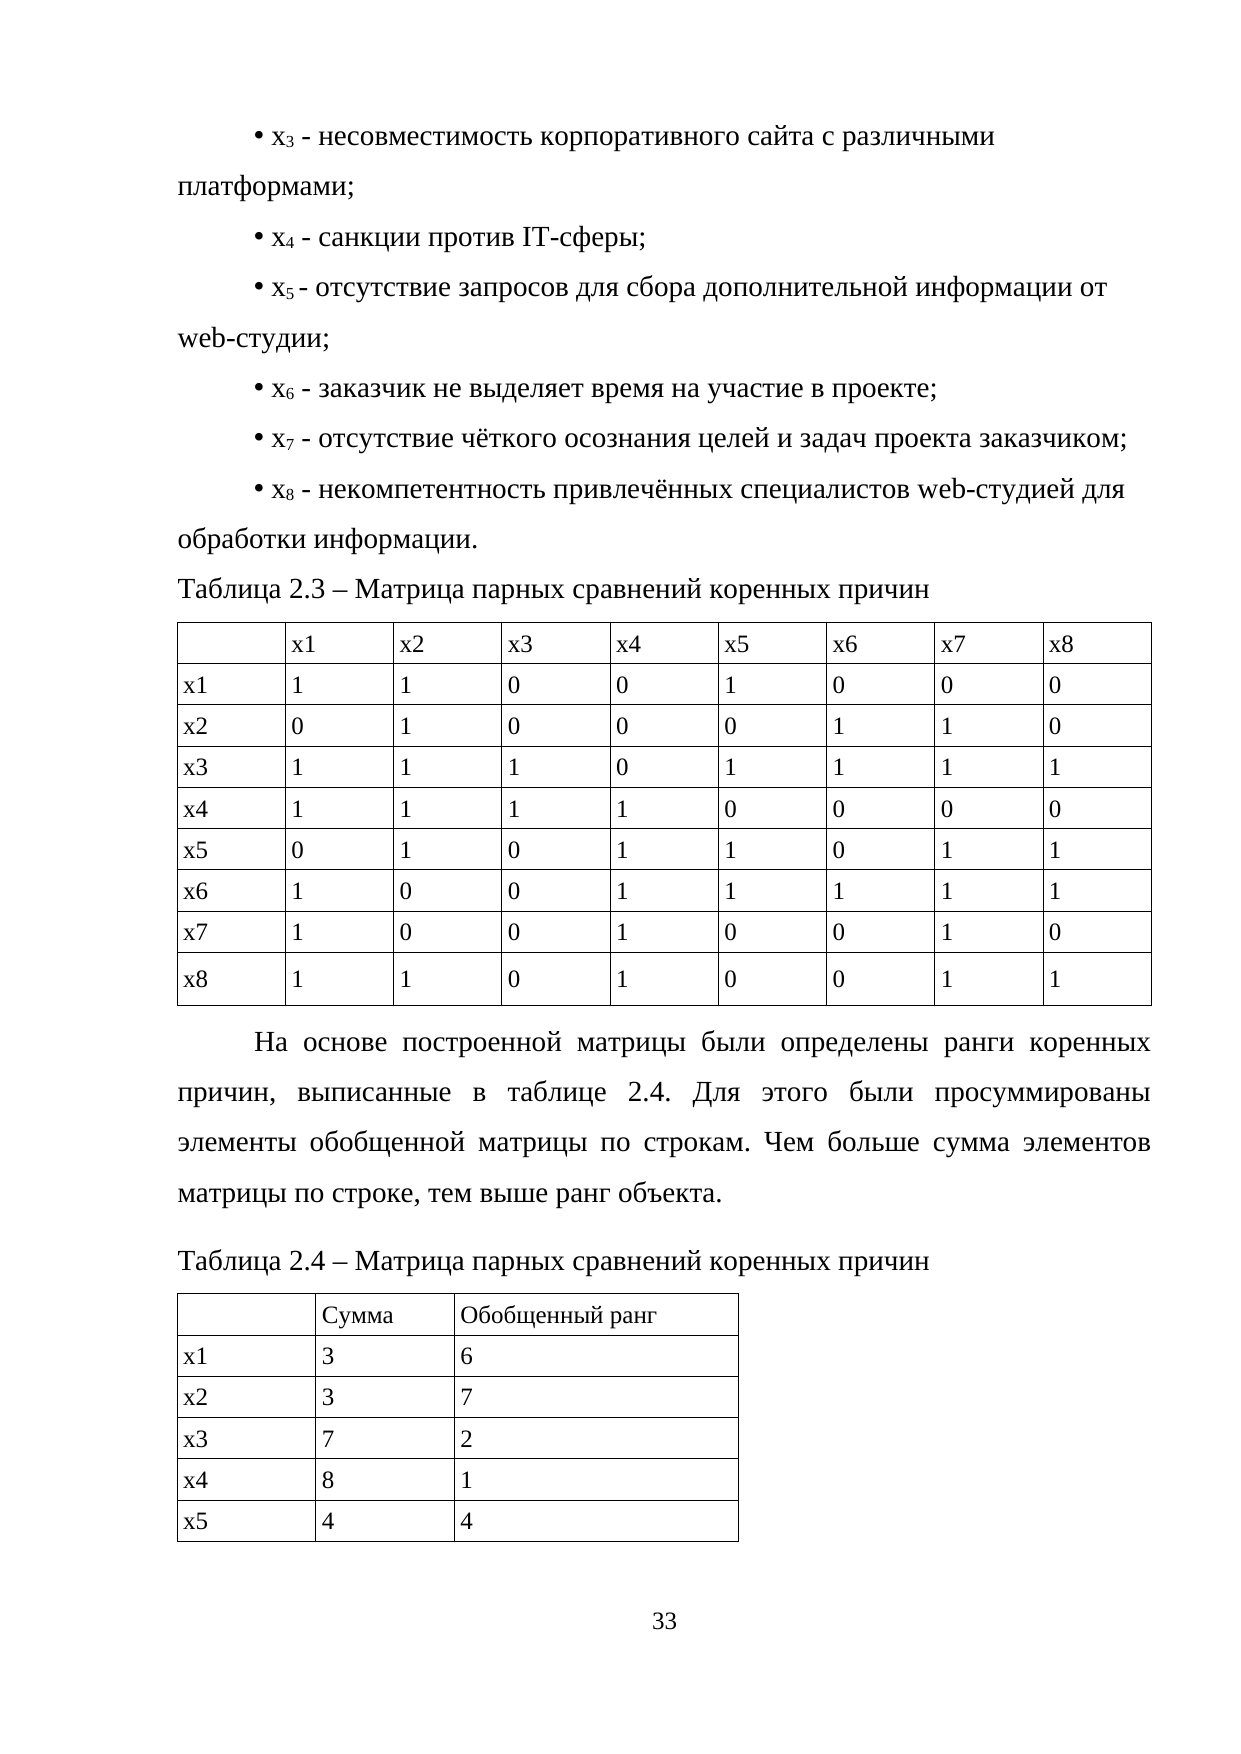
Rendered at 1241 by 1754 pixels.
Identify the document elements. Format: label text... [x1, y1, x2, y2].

table_cell 0 [827, 829, 934, 869]
table_cell 1 [286, 747, 393, 787]
table_cell 0 [719, 705, 826, 746]
table_cell 0 [827, 664, 934, 704]
table_cell 1 [611, 788, 718, 828]
table_cell 0 [611, 705, 718, 746]
table_cell 8 [316, 1459, 454, 1499]
table_cell 1 [286, 912, 393, 952]
table_header x7 [935, 623, 1043, 663]
table_cell 6 [455, 1336, 738, 1376]
table_cell 0 [502, 870, 610, 911]
table_cell 0 [502, 705, 610, 746]
table_cell 1 [394, 705, 501, 746]
table_cell 1 [286, 870, 393, 911]
table_header [178, 1294, 315, 1334]
table_cell 1 [611, 953, 718, 1005]
table_cell x4 [178, 788, 285, 828]
table_cell 0 [611, 747, 718, 787]
table_cell x3 [178, 747, 285, 787]
table_header [178, 623, 285, 663]
list x7 - отсутствие чёткого осознания целей и задач проекта заказчиком; [177, 420, 1152, 454]
table_cell 0 [935, 788, 1043, 828]
table_cell 1 [394, 788, 501, 828]
table_header x8 [1044, 623, 1151, 663]
table_cell x6 [178, 870, 285, 911]
list x5 - отсутствие запросов для сбора дополнительной информации от web-студии; [177, 269, 1152, 353]
list x3 - несовместимость корпоративного сайта с различными платформами; [177, 118, 1152, 202]
table_cell 1 [719, 664, 826, 704]
table_cell x3 [178, 1418, 315, 1458]
table_cell 3 [316, 1377, 454, 1417]
table_cell 0 [827, 788, 934, 828]
table_cell 0 [1044, 705, 1151, 746]
table_cell 0 [935, 664, 1043, 704]
table_cell 0 [719, 953, 826, 1005]
table_cell 1 [611, 912, 718, 952]
text Таблица 2.4 – Матрица парных сравнений коренных причин [177, 1243, 1068, 1276]
table_cell 1 [935, 912, 1043, 952]
table_cell 1 [935, 747, 1043, 787]
table_cell 0 [1044, 664, 1151, 704]
table_cell 1 [935, 953, 1043, 1005]
table_cell 0 [502, 953, 610, 1005]
table_cell x4 [178, 1459, 315, 1499]
table_cell x2 [178, 705, 285, 746]
table_header x5 [719, 623, 826, 663]
table_cell 0 [286, 829, 393, 869]
table_cell 0 [502, 829, 610, 869]
table_cell 0 [1044, 912, 1151, 952]
table_cell 1 [394, 747, 501, 787]
table_cell x1 [178, 1336, 315, 1376]
table_cell 3 [316, 1336, 454, 1376]
table_cell 1 [455, 1459, 738, 1499]
table_cell x8 [178, 953, 285, 1005]
table_cell 0 [827, 953, 934, 1005]
table_header x2 [394, 623, 501, 663]
list x4 - санкции против IT-сферы; [177, 219, 1152, 252]
table_cell 1 [719, 829, 826, 869]
table_cell 2 [455, 1418, 738, 1458]
table_cell 1 [286, 953, 393, 1005]
table_cell 1 [1044, 953, 1151, 1005]
table_cell 4 [316, 1501, 454, 1541]
table_cell 1 [719, 870, 826, 911]
table_header x1 [286, 623, 393, 663]
table_header x4 [611, 623, 718, 663]
table_header x6 [827, 623, 934, 663]
table_cell 0 [719, 912, 826, 952]
table_cell 1 [394, 953, 501, 1005]
table_cell x5 [178, 829, 285, 869]
table_cell 1 [935, 870, 1043, 911]
table_cell 4 [455, 1501, 738, 1541]
table_cell 0 [1044, 788, 1151, 828]
table_cell 0 [502, 912, 610, 952]
table_cell 7 [316, 1418, 454, 1458]
table_cell 1 [935, 829, 1043, 869]
table_cell 0 [394, 912, 501, 952]
table_cell 0 [827, 912, 934, 952]
table_cell 1 [827, 705, 934, 746]
table_cell 1 [827, 870, 934, 911]
table_cell 1 [935, 705, 1043, 746]
table_cell x7 [178, 912, 285, 952]
table_cell 1 [611, 870, 718, 911]
table_cell x1 [178, 664, 285, 704]
table_cell 1 [502, 747, 610, 787]
list x8 - некомпетентность привлечённых специалистов web-студией для обработки информации. [177, 471, 1152, 555]
table_cell 1 [1044, 870, 1151, 911]
table_header x3 [502, 623, 610, 663]
table_cell 1 [286, 664, 393, 704]
table_header Обобщенный ранг [455, 1294, 738, 1334]
table_cell 0 [502, 664, 610, 704]
table_cell 1 [1044, 829, 1151, 869]
table_cell 0 [394, 870, 501, 911]
table_cell 1 [286, 788, 393, 828]
table_cell 1 [394, 664, 501, 704]
table_cell 1 [719, 747, 826, 787]
table_cell 1 [611, 829, 718, 869]
text Таблица 2.3 – Матрица парных сравнений коренных причин [177, 572, 1068, 605]
table_header Сумма [316, 1294, 454, 1334]
table_cell x5 [178, 1501, 315, 1541]
table_cell 7 [455, 1377, 738, 1417]
text На основе построенной матрицы были определены ранги коренных причин, выписанные в таблице 2.4. Для этого были просуммированы элементы обобщенной матрицы по строкам. Чем больше сумма элементов матрицы по строке, тем выше ранг объекта. [177, 1024, 1152, 1208]
table_cell 0 [719, 788, 826, 828]
table_cell 1 [502, 788, 610, 828]
table_cell 1 [1044, 747, 1151, 787]
table_cell 0 [286, 705, 393, 746]
list x6 - заказчик не выделяет время на участие в проекте; [177, 370, 1152, 404]
table_cell 1 [394, 829, 501, 869]
table_cell 0 [611, 664, 718, 704]
table_cell x2 [178, 1377, 315, 1417]
table_cell 1 [827, 747, 934, 787]
